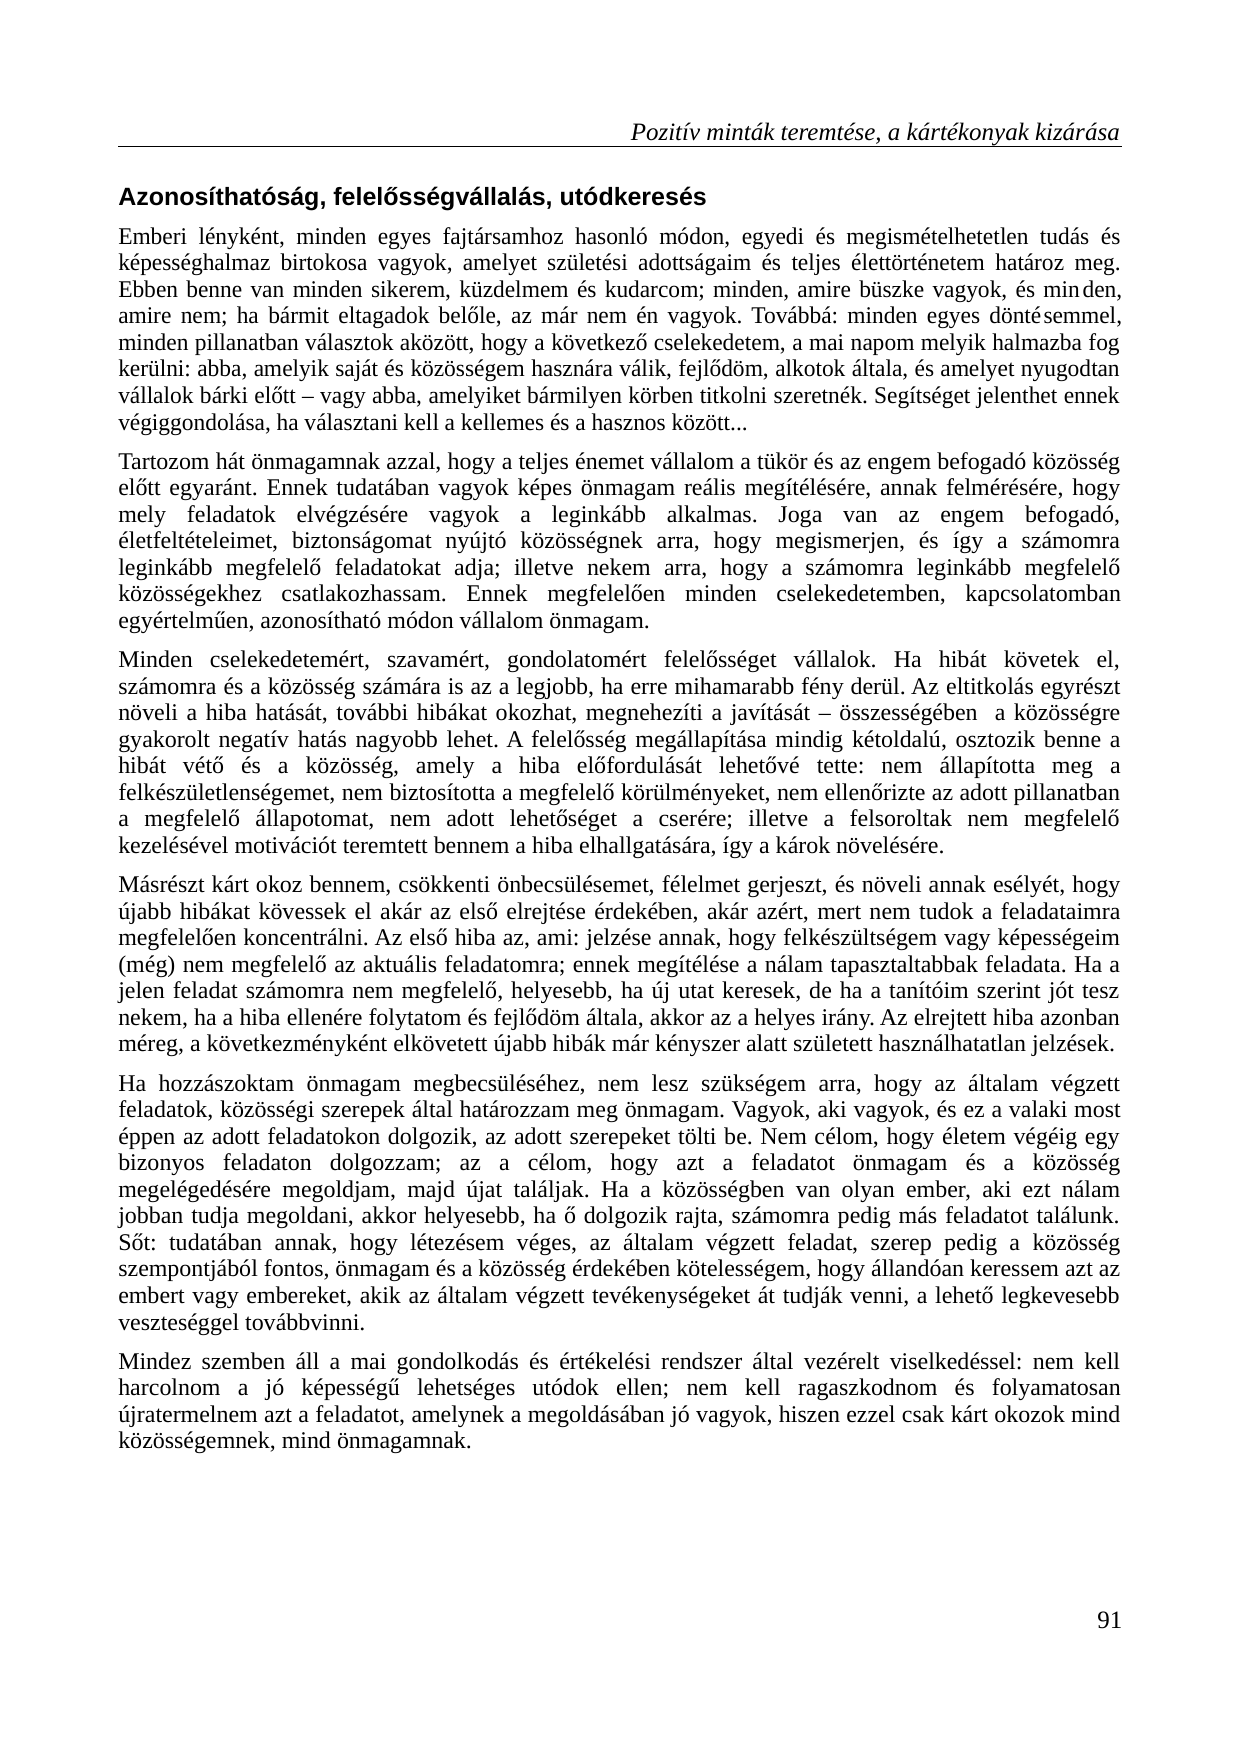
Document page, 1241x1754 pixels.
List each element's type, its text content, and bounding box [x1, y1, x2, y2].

text Emberi lényként, minden egyes fajtársamhoz hasonló módon, egyedi és megismételhetetlen tudás és képességhalmaz birtokosa vagyok, amelyet születési adottságaim és teljes élettörténetem határoz meg. Ebben benne van minden sikerem, küzdelmem és kudarcom; minden, amire büszke vagyok, és min­den, amire nem; ha bármit eltagadok belőle, az már nem én vagyok. Továbbá: minden egyes dönté­semmel, minden pillanatban választok aközött, hogy a következő cselekedetem, a mai napom melyik halmazba fog kerülni: abba, amelyik saját és közösségem hasznára válik, fejlődöm, alkotok általa, és amelyet nyugodtan vállalok bárki előtt – vagy abba, amelyiket bármilyen körben titkolni szeretnék. Segítséget jelenthet ennek végiggondolása, ha választani kell a kellemes és a hasznos között... [118, 223, 1122, 435]
subtitle Azonosíthatóság, felelősségvállalás, utódkeresés [118, 182, 1122, 210]
text Mindez szemben áll a mai gondolkodás és értékelési rendszer által vezérelt viselkedéssel: nem kell harcolnom a jó képességű lehetséges utódok ellen; nem kell ragaszkodnom és folyamatosan újratermelnem azt a feladatot, amelynek a megoldásában jó vagyok, hiszen ezzel csak kárt okozok mind közösségemnek, mind önmagamnak. [118, 1348, 1122, 1454]
text Tartozom hát önmagamnak azzal, hogy a teljes énemet vállalom a tükör és az engem befogadó közösség előtt egyaránt. Ennek tudatában vagyok képes önmagam reális megítélésére, annak felmérésére, hogy mely feladatok elvégzésére vagyok a leginkább alkalmas. Joga van az engem befogadó, életfeltételeimet, biztonságomat nyújtó közösségnek arra, hogy megismerjen, és így a számomra leginkább megfelelő feladatokat adja; illetve nekem arra, hogy a számomra leginkább megfelelő közösségekhez csatlakozhassam. Ennek megfelelően minden cselekedetemben, kapcsolatomban egyértelműen, azonosítható módon vállalom önmagam. [118, 448, 1122, 634]
text Másrészt kárt okoz bennem, csökkenti önbecsülésemet, félelmet gerjeszt, és növeli annak esélyét, hogy újabb hibákat kövessek el akár az első elrejtése érdekében, akár azért, mert nem tudok a feladataimra megfelelően koncentrálni. Az első hiba az, ami: jelzése annak, hogy felkészültségem vagy képességeim (még) nem megfelelő az aktuális feladatomra; ennek megítélése a nálam tapasztaltabbak feladata. Ha a jelen feladat számomra nem megfelelő, helyesebb, ha új utat keresek, de ha a tanítóim szerint jót tesz nekem, ha a hiba ellenére folytatom és fejlődöm általa, akkor az a helyes irány. Az elrejtett hiba azonban méreg, a következményként elkövetett újabb hibák már kényszer alatt született használhatatlan jelzések. [118, 871, 1122, 1057]
text Ha hozzászoktam önmagam megbecsüléséhez, nem lesz szükségem arra, hogy az általam végzett feladatok, közösségi szerepek által határozzam meg önmagam. Vagyok, aki vagyok, és ez a valaki most éppen az adott feladatokon dolgozik, az adott szerepeket tölti be. Nem célom, hogy életem végéig egy bizonyos feladaton dolgozzam; az a célom, hogy azt a feladatot önmagam és a közösség megelégedésére megoldjam, majd újat találjak. Ha a közösségben van olyan ember, aki ezt nálam jobban tudja megoldani, akkor helyesebb, ha ő dolgozik rajta, számomra pedig más feladatot találunk. Sőt: tudatában annak, hogy létezésem véges, az általam végzett feladat, szerep pedig a közösség szempontjából fontos, önmagam és a közösség érdekében kötelességem, hogy állandóan keressem azt az embert vagy embereket, akik az általam végzett tevékenységeket át tudják venni, a lehető legkevesebb veszteséggel továbbvinni. [118, 1070, 1122, 1335]
text Minden cselekedetemért, szavamért, gondolatomért felelősséget vállalok. Ha hibát követek el, számomra és a közösség számára is az a legjobb, ha erre mihamarabb fény derül. Az eltitkolás egyrészt növeli a hiba hatását, további hibákat okozhat, megnehezíti a javítását – összességében a közösségre gyakorolt negatív hatás nagyobb lehet. A felelősség megállapítása mindig kétoldalú, osztozik benne a hibát vétő és a közösség, amely a hiba előfordulását lehetővé tette: nem állapította meg a felkészületlenségemet, nem biztosította a megfelelő körülményeket, nem ellenőrizte az adott pillanatban a megfelelő állapotomat, nem adott lehetőséget a cserére; illetve a felsoroltak nem megfelelő kezelésével motivációt teremtett bennem a hiba elhallgatására, így a károk növelésére. [118, 646, 1122, 859]
